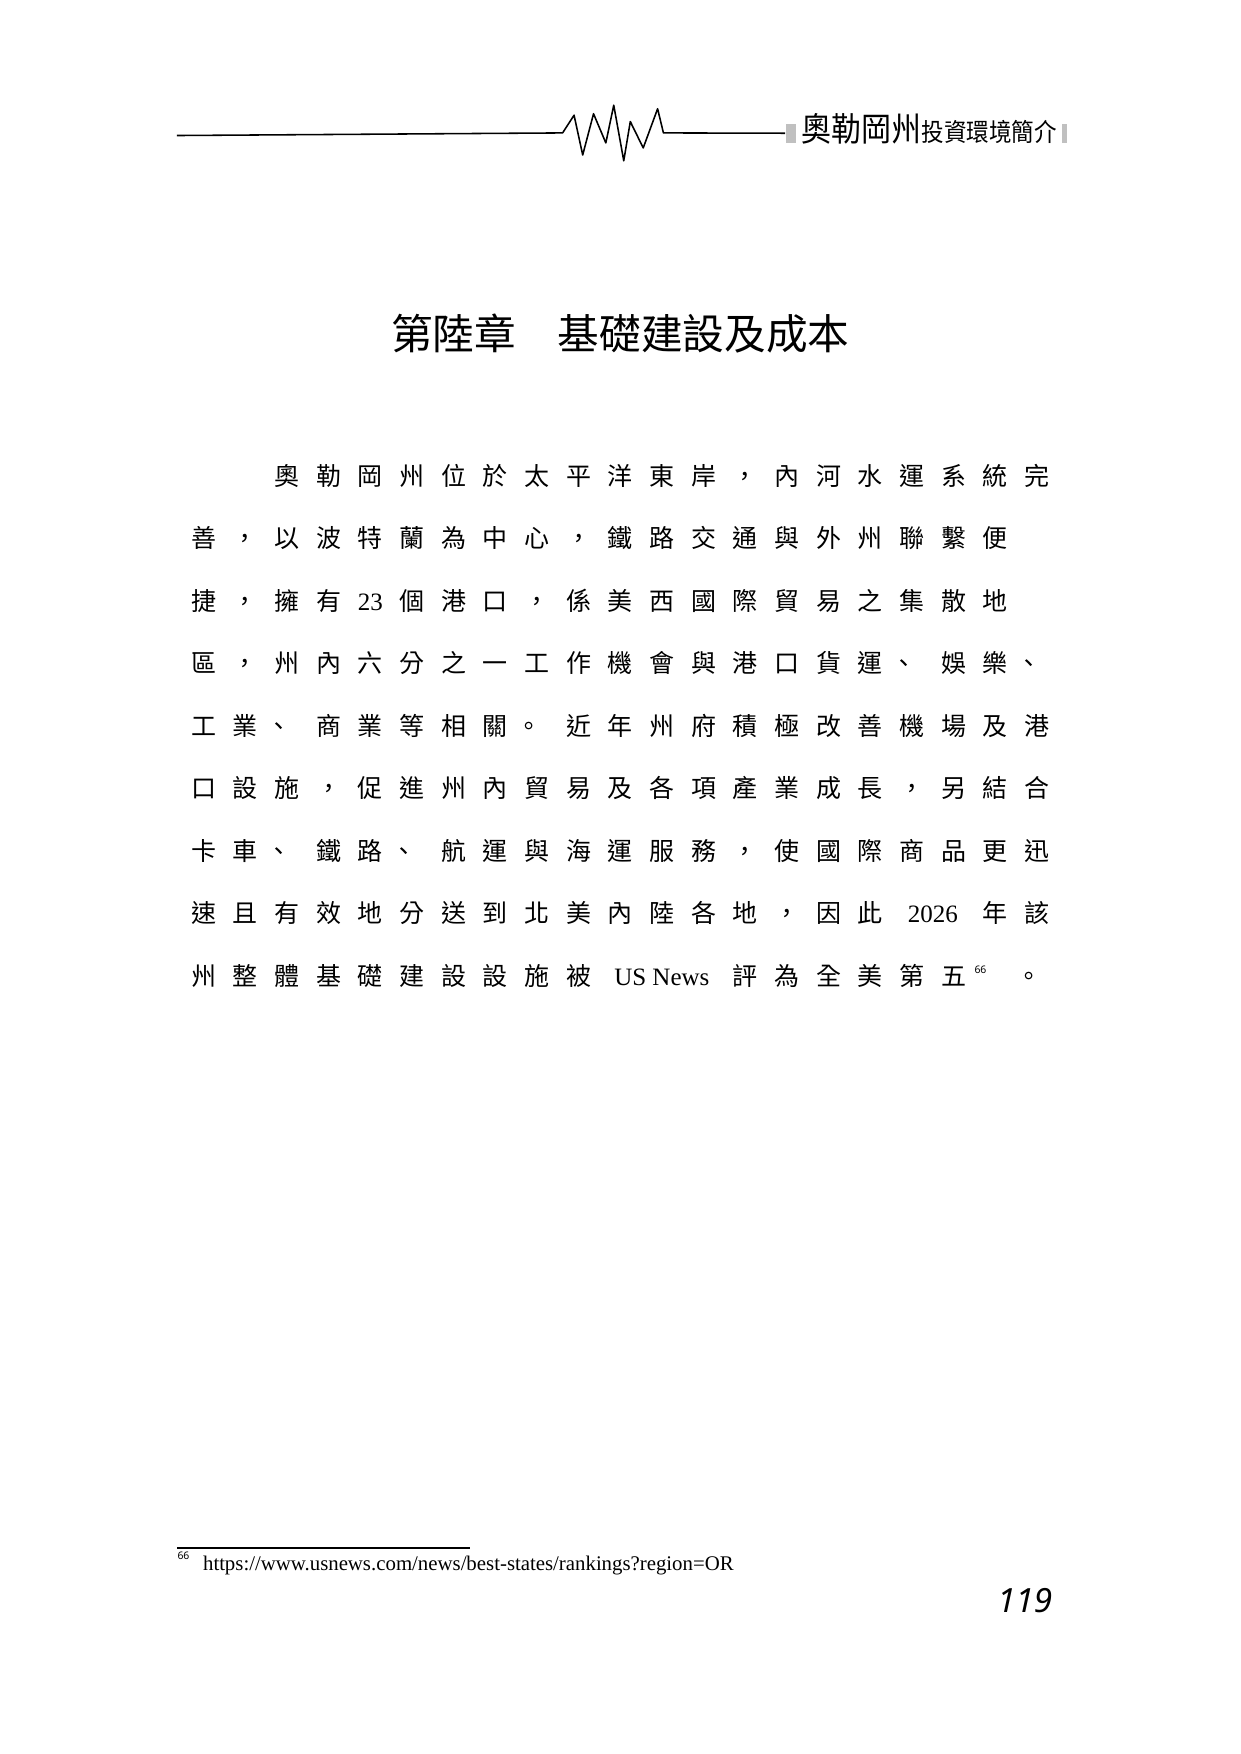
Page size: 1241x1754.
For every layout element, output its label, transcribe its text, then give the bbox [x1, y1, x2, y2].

text 第陸章 基礎建設及成本 [183, 290, 1058, 352]
text 奧勒岡州位於太平洋東岸，內河水運系統完善，以波特蘭為中心，鐵路交通與外州聯繫便捷，擁有23個港口，係美西國際貿易之集散地區，州內六分之一工作機會與港口貨運、娛樂、工業、商業等相關。近年州府積極改善機場及港口設施，促進州內貿易及各項產業成長，另結合卡車、鐵路、航運與海運服務，使國際商品更迅速且有效地分送到北美內陸各地，因此2026年該州整體基礎建設設施被US News評為全美第五。 [183, 433, 1058, 995]
text https://www.usnews.com/news/best-states/rankings?region=OR [177, 1548, 1063, 1577]
